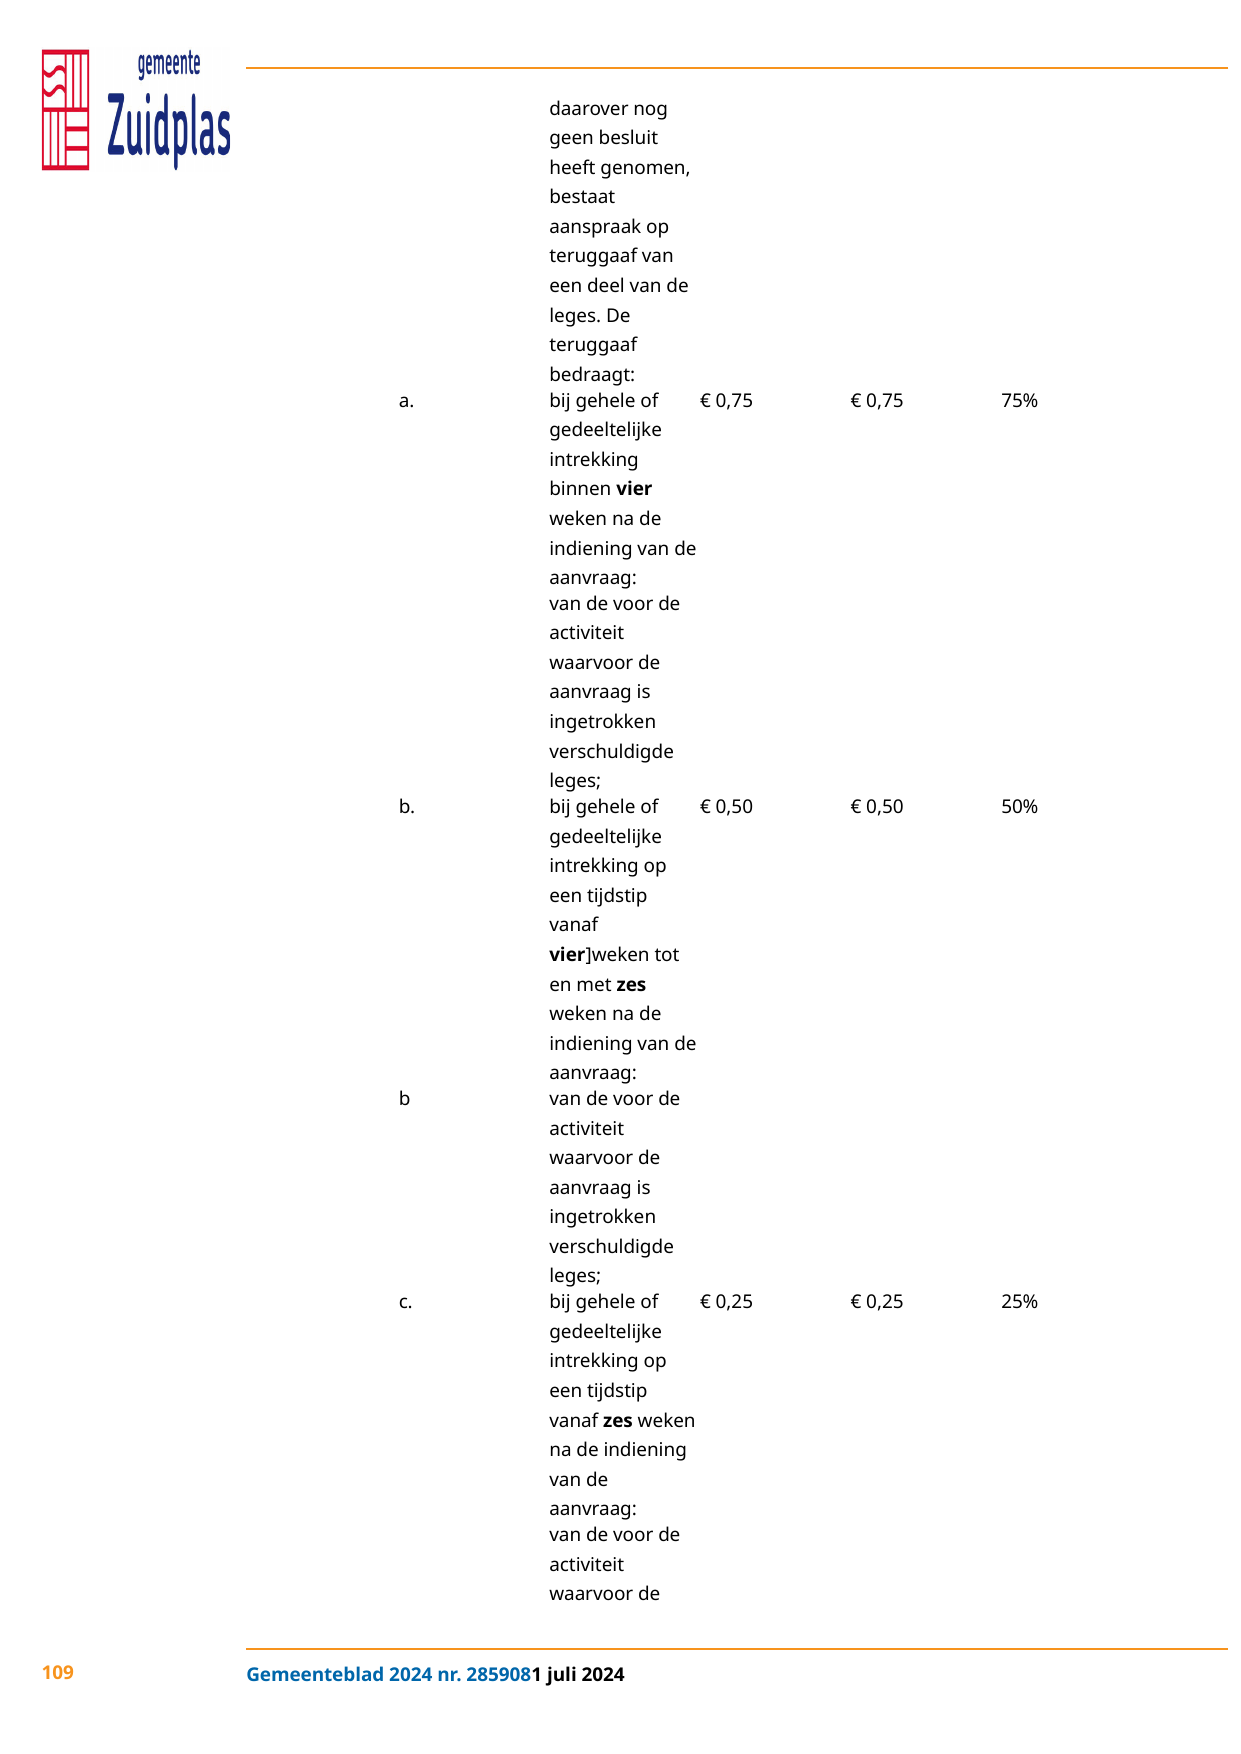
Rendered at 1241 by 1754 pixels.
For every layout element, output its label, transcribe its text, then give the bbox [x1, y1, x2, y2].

table_cell van de voor de activiteit waarvoor de aanvraag is ingetrokken verschuldigde leges; [549, 1085, 700, 1288]
table_cell [248, 793, 398, 1085]
table_cell € 0,50 [850, 793, 1001, 1085]
table_cell [248, 1289, 398, 1521]
table_cell € 0,25 [700, 1289, 850, 1521]
table_cell [399, 1521, 549, 1606]
table_cell [850, 1085, 1001, 1288]
table_cell [850, 590, 1001, 793]
table_cell b. [399, 793, 549, 1085]
table_cell € 0,25 [850, 1289, 1001, 1521]
table_cell 25% [1001, 1289, 1152, 1521]
table_cell [1001, 95, 1152, 387]
table_cell € 0,75 [850, 387, 1001, 590]
table_cell 50% [1001, 793, 1152, 1085]
table_cell [248, 95, 398, 387]
table_cell [248, 1521, 398, 1606]
table_cell [700, 1085, 850, 1288]
table_cell [399, 590, 549, 793]
table_cell bij gehele of gedeeltelijke intrekking op een tijdstip vanaf vier]weken tot en met zes weken na de indiening van de aanvraag: [549, 793, 700, 1085]
table_cell bij gehele of gedeeltelijke intrekking op een tijdstip vanaf zes weken na de indiening van de aanvraag: [549, 1289, 700, 1521]
table_cell [248, 590, 398, 793]
table_cell [1001, 1085, 1152, 1288]
table_cell [1001, 1521, 1152, 1606]
table_cell [850, 95, 1001, 387]
table_cell [850, 1521, 1001, 1606]
picture [41, 47, 231, 172]
table_cell [399, 95, 549, 387]
table_cell € 0,50 [700, 793, 850, 1085]
table_cell van de voor de activiteit waarvoor de [549, 1521, 700, 1606]
table_cell [700, 95, 850, 387]
table_cell [248, 1085, 398, 1288]
table_cell bij gehele of gedeeltelijke intrekking binnen vier weken na de indiening van de aanvraag: [549, 387, 700, 590]
table_cell b [399, 1085, 549, 1288]
table_cell daarover nog geen besluit heeft genomen, bestaat aanspraak op teruggaaf van een deel van de leges. De teruggaaf bedraagt: [549, 95, 700, 387]
table_cell [700, 590, 850, 793]
table_cell van de voor de activiteit waarvoor de aanvraag is ingetrokken verschuldigde leges; [549, 590, 700, 793]
table_cell € 0,75 [700, 387, 850, 590]
table_cell [700, 1521, 850, 1606]
table_cell [248, 387, 398, 590]
table_cell c. [399, 1289, 549, 1521]
table_cell 75% [1001, 387, 1152, 590]
table_cell a. [399, 387, 549, 590]
table_cell [1001, 590, 1152, 793]
